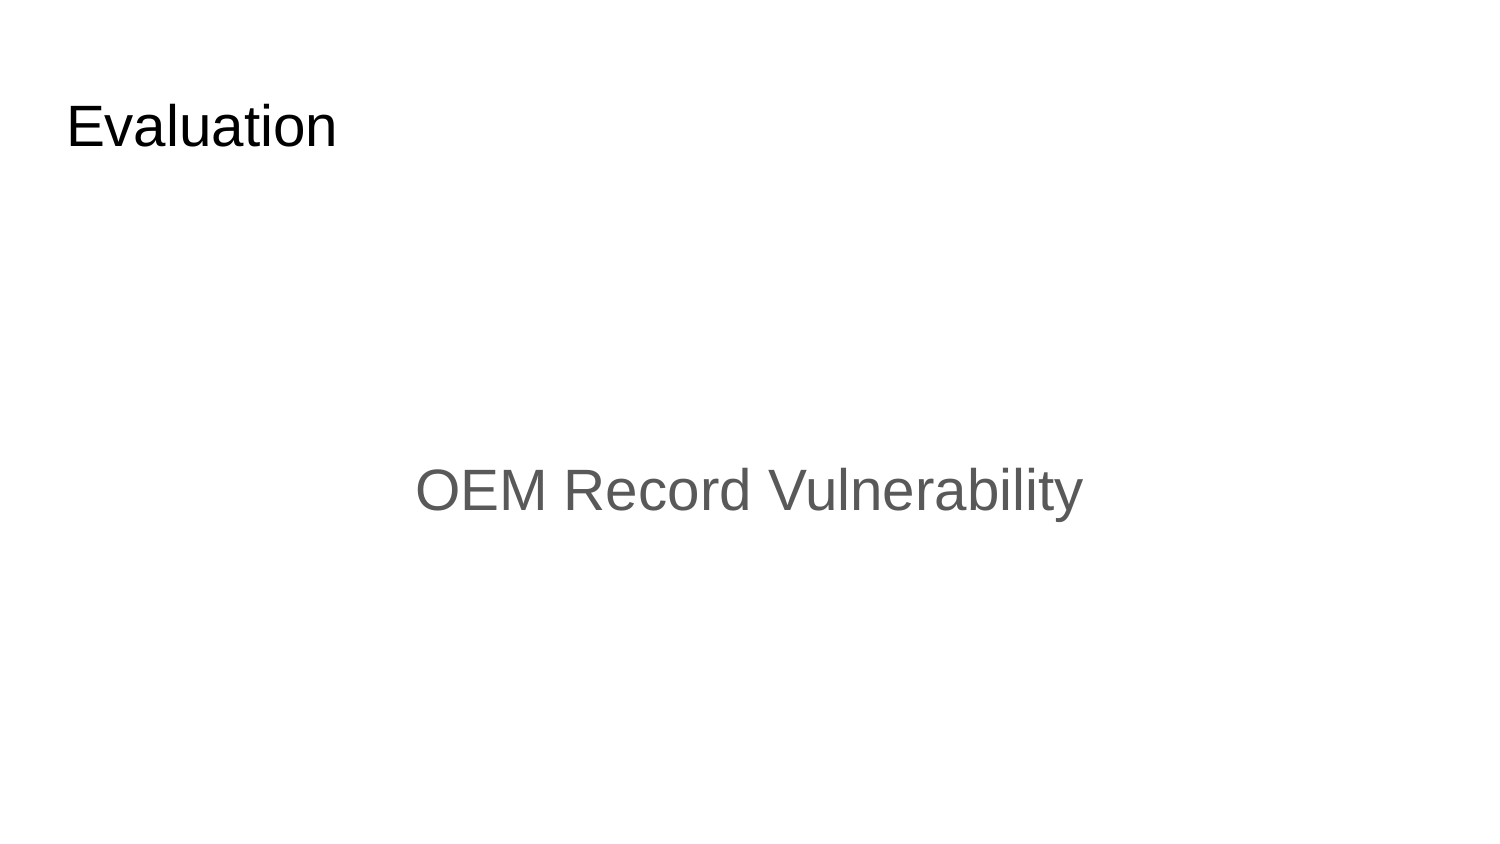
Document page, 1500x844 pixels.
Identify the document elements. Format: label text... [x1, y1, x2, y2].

list OEM Record Vulnerability [51, 189, 1449, 750]
title Evaluation [51, 72, 1449, 167]
